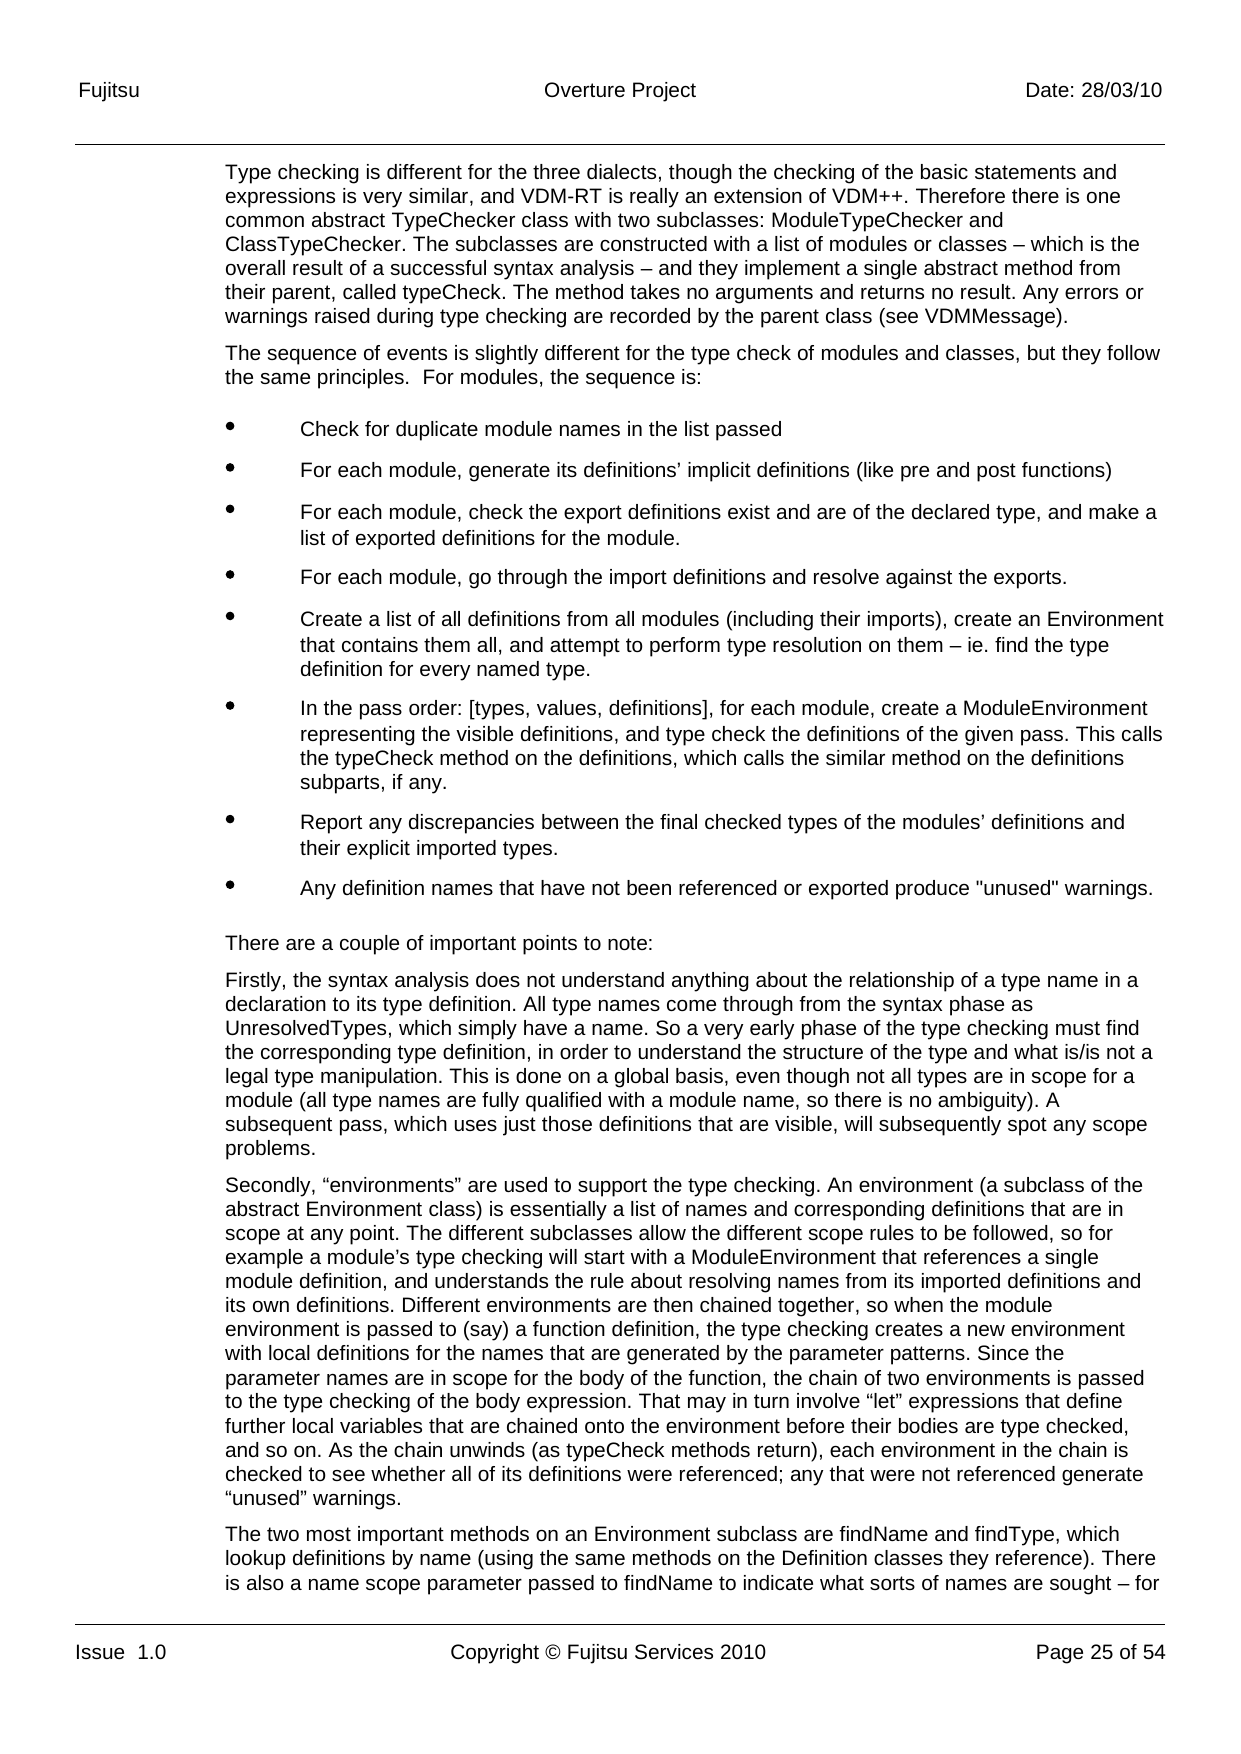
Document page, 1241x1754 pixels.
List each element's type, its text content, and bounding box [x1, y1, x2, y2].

list For each module, check the export definitions exist and are of the declared type, and make a list of exported definitions for the module. [225, 499, 1165, 550]
list Create a list of all definitions from all modules (including their imports), create an Environment that contains them all, and attempt to perform type resolution on them – ie. find the type definition for every named type. [225, 606, 1165, 681]
text The sequence of events is slightly different for the type check of modules and classes, but they follow the same principles. For modules, the sequence is: [225, 341, 1165, 389]
text The two most important methods on an Environment subclass are findName and findType, which lookup definitions by name (using the same methods on the Definition classes they reference). There is also a name scope parameter passed to findName to indicate what sorts of names are sought – for [225, 1522, 1165, 1594]
text There are a couple of important points to note: [225, 931, 1165, 955]
text Firstly, the syntax analysis does not understand anything about the relationship of a type name in a declaration to its type definition. All type names come through from the syntax phase as UnresolvedTypes, which simply have a name. So a very early phase of the type checking must find the corresponding type definition, in order to understand the structure of the type and what is/is not a legal type manipulation. This is done on a global basis, even though not all types are in scope for a module (all type names are fully qualified with a module name, so there is no ambiguity). A subsequent pass, which uses just those definitions that are visible, will subsequently spot any scope problems. [225, 968, 1165, 1160]
list Check for duplicate module names in the list passed [225, 416, 1165, 443]
text Secondly, “environments” are used to support the type checking. An environment (a subclass of the abstract Environment class) is essentially a list of names and corresponding definitions that are in scope at any point. The different subclasses allow the different scope rules to be followed, so for example a module’s type checking will start with a ModuleEnvironment that references a single module definition, and understands the rule about resolving names from its imported definitions and its own definitions. Different environments are then chained together, so when the module environment is passed to (say) a function definition, the type checking creates a new environment with local definitions for the names that are generated by the parameter patterns. Since the parameter names are in scope for the body of the function, the chain of two environments is passed to the type checking of the body expression. That may in turn involve “let” expressions that define further local variables that are chained onto the environment before their bodies are type checked, and so on. As the chain unwinds (as typeCheck methods return), each environment in the chain is checked to see whether all of its definitions were referenced; any that were not referenced generate “unused” warnings. [225, 1173, 1165, 1510]
list In the pass order: [types, values, definitions], for each module, create a ModuleEnvironment representing the visible definitions, and type check the definitions of the given pass. This calls the typeCheck method on the definitions, which calls the similar method on the definitions subparts, if any. [225, 696, 1165, 794]
list For each module, go through the import definitions and resolve against the exports. [225, 565, 1165, 591]
list For each module, generate its definitions’ implicit definitions (like pre and post functions) [225, 458, 1165, 484]
list Any definition names that have not been referenced or exported produce "unused" warnings. [225, 875, 1165, 901]
text Type checking is different for the three dialects, though the checking of the basic statements and expressions is very similar, and VDM-RT is really an extension of VDM++. Therefore there is one common abstract TypeChecker class with two subclasses: ModuleTypeChecker and ClassTypeChecker. The subclasses are constructed with a list of modules or classes – which is the overall result of a successful syntax analysis – and they implement a single abstract method from their parent, called typeCheck. The method takes no arguments and returns no result. Any errors or warnings raised during type checking are recorded by the parent class (see VDMMessage). [225, 160, 1165, 328]
list Report any discrepancies between the final checked types of the modules’ definitions and their explicit imported types. [225, 809, 1165, 860]
